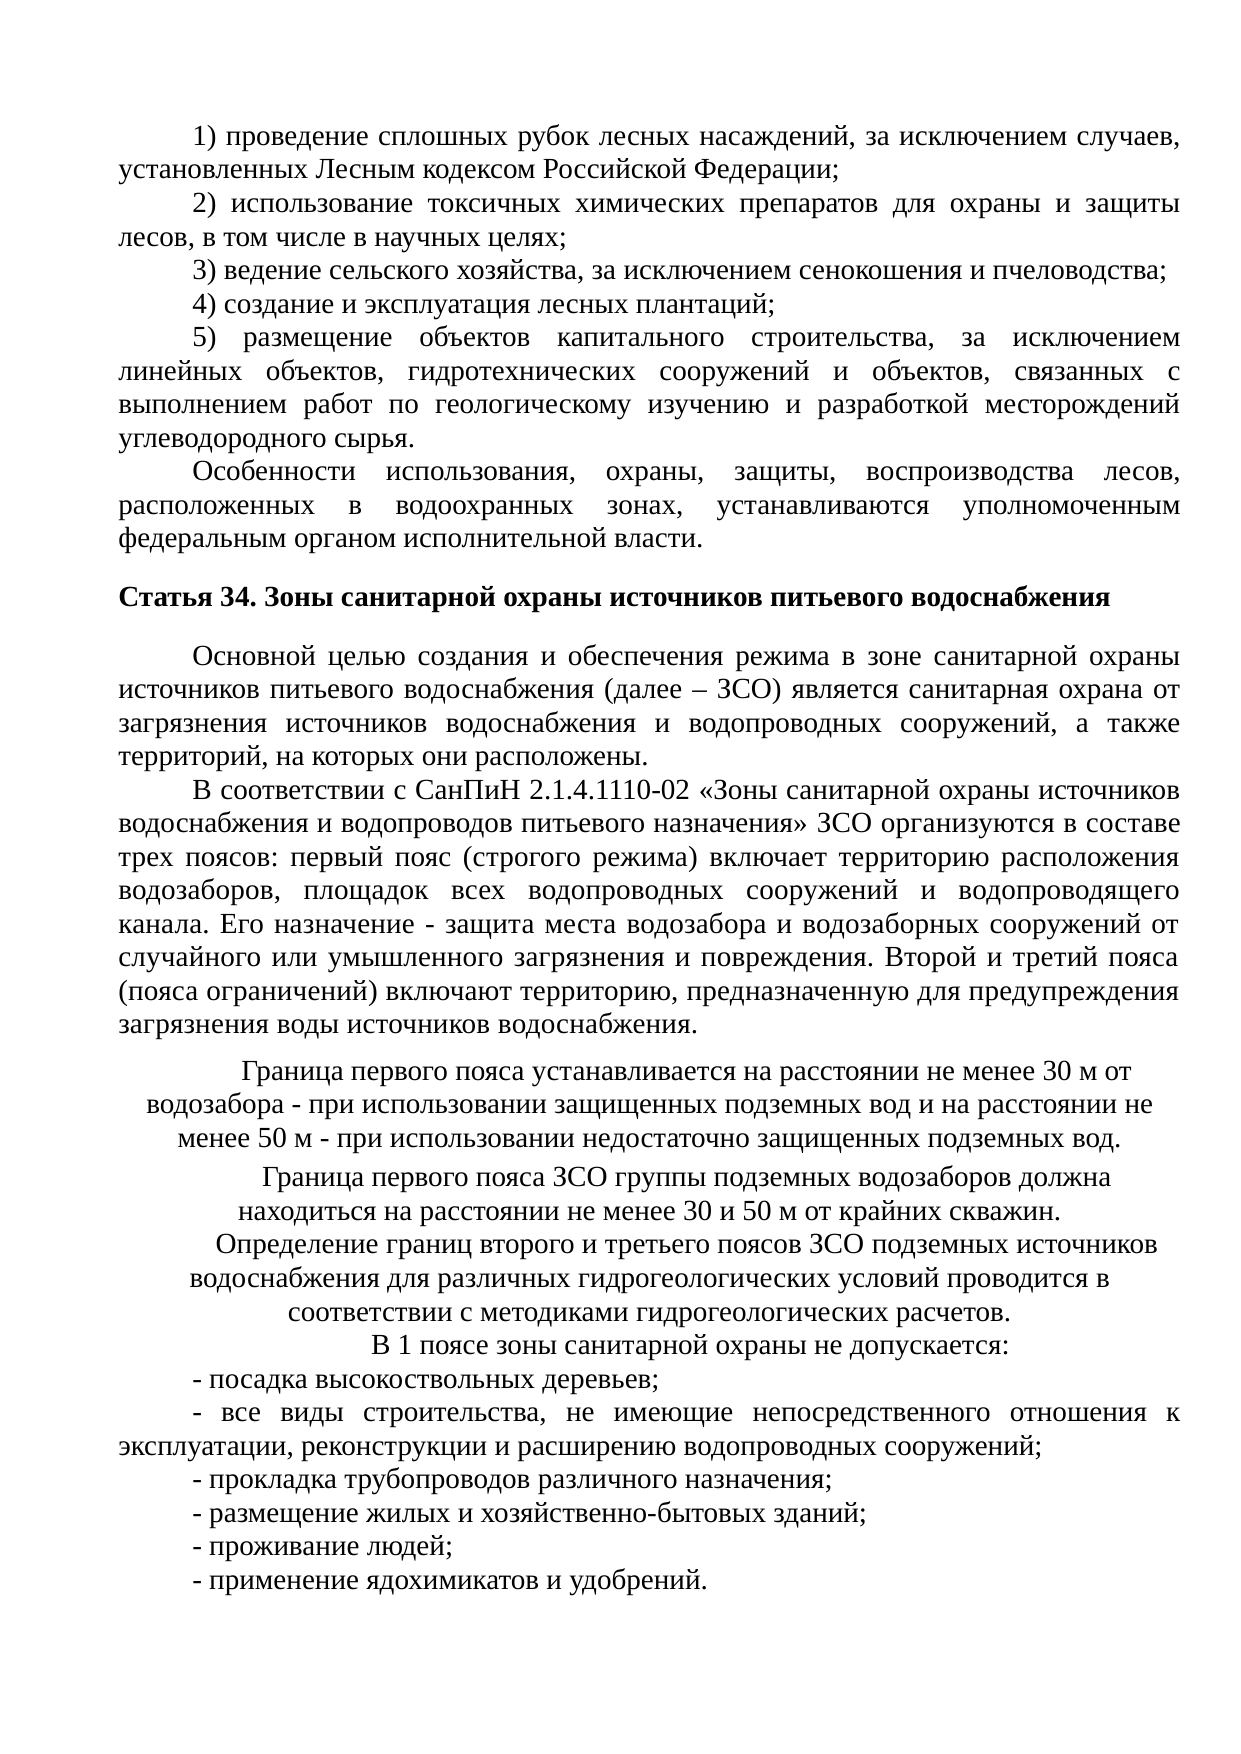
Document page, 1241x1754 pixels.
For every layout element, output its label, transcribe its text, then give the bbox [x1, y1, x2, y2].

text В соответствии с СанПиН 2.1.4.1110-02 «Зоны санитарной охраны источников водоснабжения и водопроводов питьевого назначения» ЗСО организуются в составе трех поясов: первый пояс (строгого режима) включает территорию расположения водозаборов, площадок всех водопроводных сооружений и водопроводящего канала. Его назначение - защита места водозабора и водозаборных сооружений от случайного или умышленного загрязнения и повреждения. Второй и третий пояса (пояса ограничений) включают территорию, предназначенную для предупреждения загрязнения воды источников водоснабжения. [118, 772, 1181, 1040]
text Граница первого пояса ЗСО группы подземных водозаборов должна находиться на расстоянии не менее 30 и 50 м от крайних скважин. [118, 1159, 1181, 1227]
text 4) создание и эксплуатация лесных плантаций; [118, 286, 1181, 319]
text - посадка высокоствольных деревьев; [118, 1361, 1181, 1394]
text - размещение жилых и хозяйственно-бытовых зданий; [118, 1495, 1181, 1528]
text - применение ядохимикатов и удобрений. [118, 1562, 1181, 1596]
text 2) использование токсичных химических препаратов для охраны и защиты лесов, в том числе в научных целях; [118, 185, 1181, 252]
text - все виды строительства, не имеющие непосредственного отношения к эксплуатации, реконструкции и расширению водопроводных сооружений; [118, 1394, 1181, 1461]
text 1) проведение сплошных рубок лесных насаждений, за исключением случаев, установленных Лесным кодексом Российской Федерации; [118, 118, 1181, 185]
text - прокладка трубопроводов различного назначения; [118, 1461, 1181, 1495]
text 5) размещение объектов капитального строительства, за исключением линейных объектов, гидротехнических сооружений и объектов, связанных с выполнением работ по геологическому изучению и разработкой месторождений углеводородного сырья. [118, 319, 1181, 453]
text Особенности использования, охраны, защиты, воспроизводства лесов, расположенных в водоохранных зонах, устанавливаются уполномоченным федеральным органом исполнительной власти. [118, 453, 1181, 554]
text 3) ведение сельского хозяйства, за исключением сенокошения и пчеловодства; [118, 252, 1181, 286]
text Основной целью создания и обеспечения режима в зоне санитарной охраны источников питьевого водоснабжения (далее – ЗСО) является санитарная охрана от загрязнения источников водоснабжения и водопроводных сооружений, а также территорий, на которых они расположены. [118, 638, 1181, 772]
text Определение границ второго и третьего поясов ЗСО подземных источников водоснабжения для различных гидрогеологических условий проводится в соответствии с методиками гидрогеологических расчетов. [118, 1227, 1181, 1327]
text - проживание людей; [118, 1528, 1181, 1562]
text Граница первого пояса устанавливается на расстоянии не менее 30 м от водозабора - при использовании защищенных подземных вод и на расстоянии не менее 50 м - при использовании недостаточно защищенных подземных вод. [118, 1053, 1181, 1153]
text В 1 поясе зоны санитарной охраны не допускается: [118, 1327, 1181, 1361]
subtitle Статья 34. Зоны санитарной охраны источников питьевого водоснабжения [118, 579, 1181, 613]
